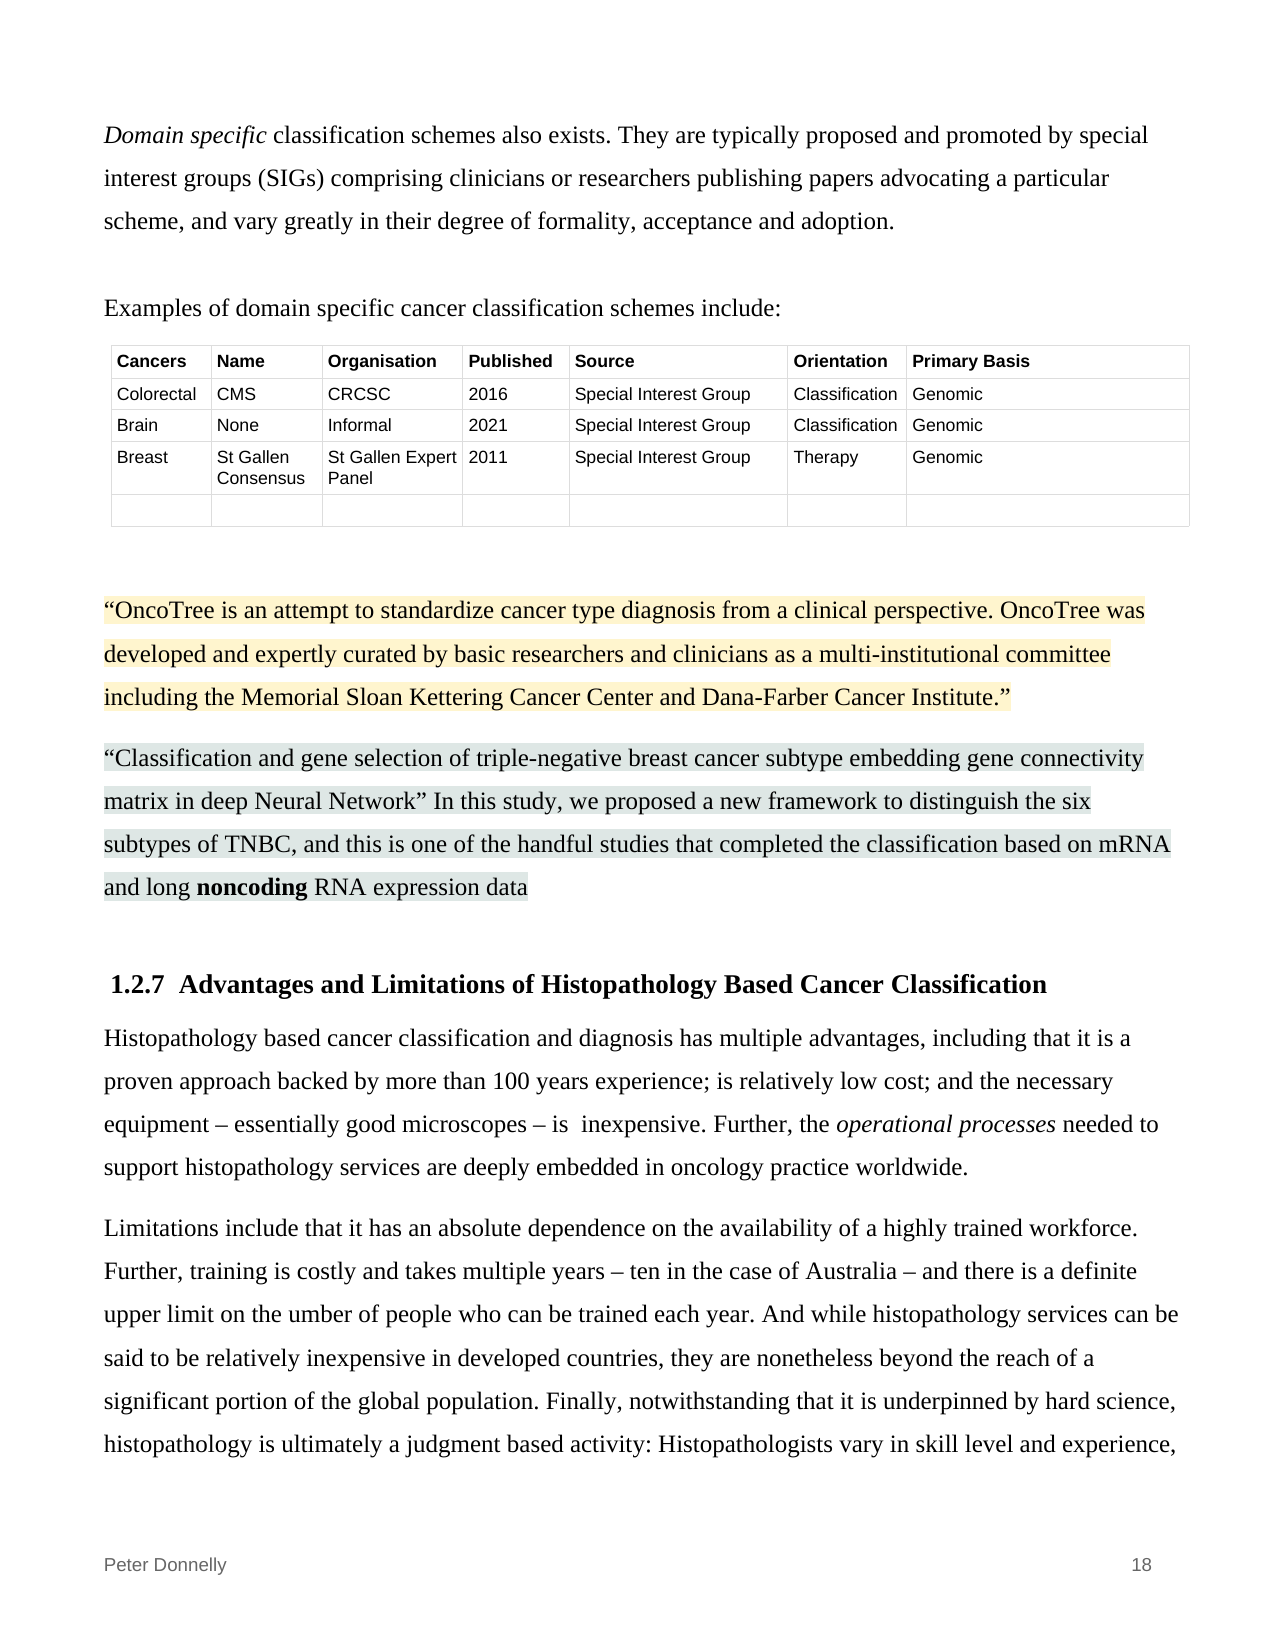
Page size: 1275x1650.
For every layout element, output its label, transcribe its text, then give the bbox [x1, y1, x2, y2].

table_cell Breast [112, 442, 211, 494]
table_cell Classification [788, 410, 906, 441]
table_cell 2011 [463, 442, 569, 494]
table_cell [788, 495, 906, 526]
table_cell Special Interest Group [570, 379, 787, 409]
table_cell 2016 [463, 379, 569, 409]
table_cell [463, 495, 569, 526]
table_cell Genomic [907, 442, 1189, 494]
table_header Primary Basis [907, 346, 1189, 377]
table_cell Genomic [907, 379, 1189, 409]
text Histopathology based cancer classification and diagnosis has multiple advantages, including that it is a proven approach backed by more than 100 years experience; is relatively low cost; and the necessary equipment – essentially good microscopes – is inexpensive. Further, the operational processes needed to support histopathology services are deeply embedded in oncology practice worldwide. [103, 1023, 1181, 1181]
table_cell [907, 495, 1189, 526]
text “OncoTree is an attempt to standardize cancer type diagnosis from a clinical perspective. OncoTree was developed and expertly curated by basic researchers and clinicians as a multi-institutional committee including the Memorial Sloan Kettering Cancer Center and Dana-Farber Cancer Institute.” [103, 596, 1181, 711]
table_cell Informal [323, 410, 462, 441]
table_cell Genomic [907, 410, 1189, 441]
table_header Name [212, 346, 322, 377]
table_cell CRCSC [323, 379, 462, 409]
table_header Published [463, 346, 569, 377]
table_header Organisation [323, 346, 462, 377]
table_cell [212, 495, 322, 526]
text Limitations include that it has an absolute dependence on the availability of a highly trained workforce. Further, training is costly and takes multiple years – ten in the case of Australia – and there is a definite upper limit on the umber of people who can be trained each year. And while histopathology services can be said to be relatively inexpensive in developed countries, they are nonetheless beyond the reach of a significant portion of the global population. Finally, notwithstanding that it is underpinned by hard science, histopathology is ultimately a judgment based activity: Histopathologists vary in skill level and experience, [103, 1213, 1181, 1458]
table_cell CMS [212, 379, 322, 409]
table_cell Brain [112, 410, 211, 441]
table_header Cancers [112, 346, 211, 377]
table_cell Special Interest Group [570, 442, 787, 494]
subtitle Advantages and Limitations of Histopathology Based Cancer Classification [103, 968, 1181, 999]
table_cell [570, 495, 787, 526]
table_cell None [212, 410, 322, 441]
table_header Orientation [788, 346, 906, 377]
table_cell Classification [788, 379, 906, 409]
table_cell Special Interest Group [570, 410, 787, 441]
text Domain specific classification schemes also exists. They are typically proposed and promoted by special interest groups (SIGs) comprising clinicians or researchers publishing papers advocating a particular scheme, and vary greatly in their degree of formality, acceptance and adoption. [103, 120, 1181, 235]
text Examples of domain specific cancer classification schemes include: [103, 293, 1181, 322]
table_header Source [570, 346, 787, 377]
table_cell Colorectal [112, 379, 211, 409]
table_cell 2021 [463, 410, 569, 441]
table_cell Therapy [788, 442, 906, 494]
table_cell [323, 495, 462, 526]
table_cell St Gallen Expert Panel [323, 442, 462, 494]
text “Classification and gene selection of triple-negative breast cancer subtype embedding gene connectivity matrix in deep Neural Network” In this study, we proposed a new framework to distinguish the six subtypes of TNBC, and this is one of the handful studies that completed the classification based on mRNA and long noncoding RNA expression data [103, 743, 1181, 901]
table_cell St Gallen Consensus [212, 442, 322, 494]
table_cell [112, 495, 211, 526]
